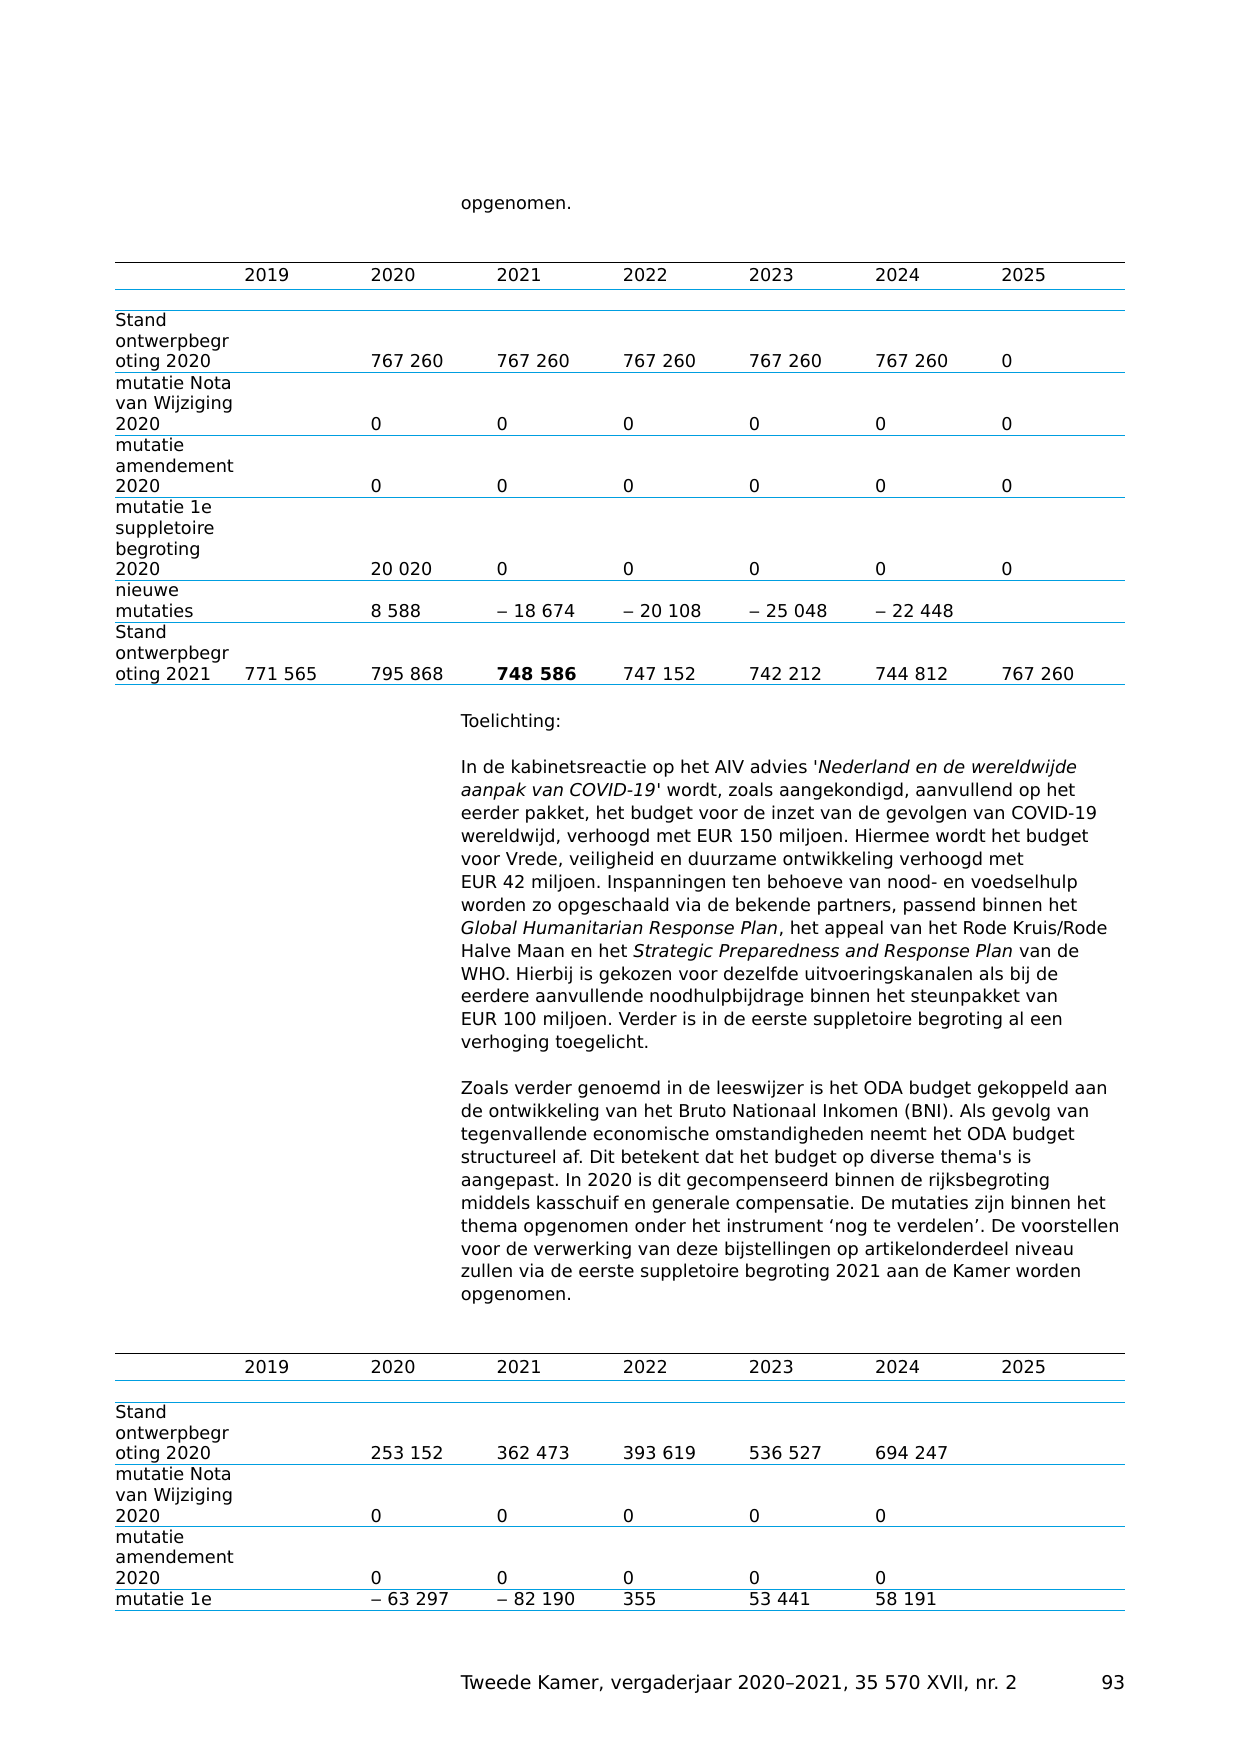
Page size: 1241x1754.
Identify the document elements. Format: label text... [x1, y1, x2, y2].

table_cell 767 260 [998, 623, 1125, 684]
table_cell ‒ 18 674 [494, 581, 620, 622]
table_cell 0 [872, 1465, 998, 1526]
table_cell mutatie amendement 2020 [115, 1527, 241, 1589]
table_cell 0 [494, 436, 620, 497]
table_header Tabel 21 Uitgaven beleidsartikel 5 Multilaterale samenwerking en overige inzet (bedragen x € 1.000) [115, 1328, 1125, 1353]
table_cell 0 [494, 1465, 620, 1526]
table_cell [115, 263, 241, 288]
table_cell 2019 [241, 1354, 367, 1380]
table_cell [494, 290, 620, 310]
table_cell 0 [620, 436, 746, 497]
table_cell 2024 [872, 1354, 998, 1380]
table_cell [620, 1381, 746, 1401]
table_cell [368, 1381, 493, 1401]
table_cell 355 [620, 1590, 746, 1610]
table_cell [494, 1381, 620, 1401]
table_cell 0 [620, 1527, 746, 1589]
table_cell 2022 [620, 1354, 746, 1380]
table_cell 747 152 [620, 623, 746, 684]
table_cell [241, 290, 367, 310]
table_cell 20 020 [368, 498, 493, 580]
table_cell [998, 581, 1125, 622]
table_cell 53 441 [746, 1590, 872, 1610]
table_cell [998, 1403, 1125, 1464]
table_cell 253 152 [368, 1403, 493, 1464]
table_cell 2025 [998, 263, 1125, 288]
table_cell [872, 1381, 998, 1401]
table_cell 748 586 [494, 623, 620, 684]
table_cell 0 [872, 373, 998, 434]
table_cell ‒ 63 297 [368, 1590, 493, 1610]
table_cell 0 [746, 436, 872, 497]
table_cell 2020 [368, 1354, 493, 1380]
table_cell 0 [620, 373, 746, 434]
table_cell mutatie Nota van Wijziging 2020 [115, 373, 241, 434]
table_cell 0 [620, 498, 746, 580]
table_cell 2021 [494, 263, 620, 288]
table_cell [746, 1381, 872, 1401]
table_cell 0 [368, 1527, 493, 1589]
table_cell 362 473 [494, 1403, 620, 1464]
table_cell 0 [998, 311, 1125, 372]
table_cell 0 [998, 373, 1125, 434]
table_cell [620, 290, 746, 310]
table_cell 694 247 [872, 1403, 998, 1464]
table_cell 0 [998, 436, 1125, 497]
table_cell [241, 1590, 367, 1610]
table_cell Stand ontwerpbegroting 2020 [115, 1403, 241, 1464]
table_cell 0 [998, 498, 1125, 580]
table_cell 0 [872, 436, 998, 497]
table_cell 771 565 [241, 623, 367, 684]
table_cell mutatie Nota van Wijziging 2020 [115, 1465, 241, 1526]
text Zoals verder genoemd in de leeswijzer is het ODA budget gekoppeld aan de ontwikkeling van het Bruto Nationaal Inkomen (BNI). Als gevolg van tegenvallende economische omstandigheden neemt het ODA budget structureel af. Dit betekent dat het budget op diverse thema's is aangepast. In 2020 is dit gecompenseerd binnen de rijksbegroting middels kasschuif en generale compensatie. De mutaties zijn binnen het thema opgenomen onder het instrument ‘nog te verdelen’. De voorstellen voor de verwerking van deze bijstellingen op artikelonderdeel niveau zullen via de eerste suppletoire begroting 2021 aan de Kamer worden opgenomen. [461, 1076, 1125, 1305]
table_cell [241, 311, 367, 372]
table_cell [115, 1381, 241, 1401]
table_cell ‒ 22 448 [872, 581, 998, 622]
table_cell 0 [368, 1465, 493, 1526]
table_cell nieuwe mutaties [115, 581, 241, 622]
table_cell 0 [368, 373, 493, 434]
table_cell [115, 1354, 241, 1380]
table_cell [998, 290, 1125, 310]
table_cell 767 260 [368, 311, 493, 372]
table_cell 2021 [494, 1354, 620, 1380]
table_cell [241, 498, 367, 580]
table_cell 8 588 [368, 581, 493, 622]
table_cell 0 [746, 373, 872, 434]
table_cell [241, 1527, 367, 1589]
table_cell mutatie 1e [115, 1590, 241, 1610]
text Toelichting: [461, 709, 1125, 732]
table_cell 767 260 [620, 311, 746, 372]
table_cell [998, 1381, 1125, 1401]
table_cell 0 [872, 1527, 998, 1589]
table_cell ‒ 25 048 [746, 581, 872, 622]
table_cell [746, 290, 872, 310]
table_cell 2019 [241, 263, 367, 288]
table_cell 0 [368, 436, 493, 497]
table_cell 0 [746, 1465, 872, 1526]
table_cell 795 868 [368, 623, 493, 684]
table_cell [241, 1403, 367, 1464]
table_cell 2020 [368, 263, 493, 288]
table_cell Stand ontwerpbegroting 2020 [115, 311, 241, 372]
table_cell 58 191 [872, 1590, 998, 1610]
table_cell 0 [746, 1527, 872, 1589]
table_cell 742 212 [746, 623, 872, 684]
table_cell [872, 290, 998, 310]
table_cell 767 260 [872, 311, 998, 372]
text In de kabinetsreactie op het AIV advies 'Nederland en de wereldwijde aanpak van COVID-19' wordt, zoals aangekondigd, aanvullend op het eerder pakket, het budget voor de inzet van de gevolgen van COVID-19 wereldwijd, verhoogd met EUR 150 miljoen. Hiermee wordt het budget voor Vrede, veiligheid en duurzame ontwikkeling verhoogd met EUR 42 miljoen. Inspanningen ten behoeve van nood- en voedselhulp worden zo opgeschaald via de bekende partners, passend binnen het Global Humanitarian Response Plan, het appeal van het Rode Kruis/Rode Halve Maan en het Strategic Preparedness and Response Plan van de WHO. Hierbij is gekozen voor dezelfde uitvoeringskanalen als bij de eerdere aanvullende noodhulpbijdrage binnen het steunpakket van EUR 100 miljoen. Verder is in de eerste suppletoire begroting al een verhoging toegelicht. [461, 755, 1125, 1053]
table_cell 744 812 [872, 623, 998, 684]
table_cell 0 [872, 498, 998, 580]
table_cell [998, 1465, 1125, 1526]
table_cell 2023 [746, 263, 872, 288]
table_cell [368, 290, 493, 310]
table_header Tabel 20 Uitgaven beleidsartikel 4 Vrede, veiligheid en duurzame ontwikkeling (bedragen x € 1.000) [115, 237, 1125, 262]
table_cell [241, 373, 367, 434]
table_cell 2023 [746, 1354, 872, 1380]
table_cell 0 [494, 373, 620, 434]
text opgenomen. [461, 191, 1125, 214]
table_cell ‒ 82 190 [494, 1590, 620, 1610]
table_cell 767 260 [746, 311, 872, 372]
table_cell [998, 1527, 1125, 1589]
table_cell 2025 [998, 1354, 1125, 1380]
table_cell [241, 581, 367, 622]
table_cell 536 527 [746, 1403, 872, 1464]
table_cell 2024 [872, 263, 998, 288]
table_cell 0 [494, 498, 620, 580]
table_cell Stand ontwerpbegroting 2021 [115, 623, 241, 684]
table_cell ‒ 20 108 [620, 581, 746, 622]
table_cell 0 [620, 1465, 746, 1526]
table_cell 0 [746, 498, 872, 580]
table_cell 393 619 [620, 1403, 746, 1464]
table_cell mutatie 1e suppletoire begroting 2020 [115, 498, 241, 580]
table_cell [998, 1590, 1125, 1610]
table_cell [241, 1381, 367, 1401]
table_cell 2022 [620, 263, 746, 288]
table_cell mutatie amendement 2020 [115, 436, 241, 497]
table_cell [115, 290, 241, 310]
table_cell 0 [494, 1527, 620, 1589]
table_cell [241, 436, 367, 497]
table_cell 767 260 [494, 311, 620, 372]
table_cell [241, 1465, 367, 1526]
